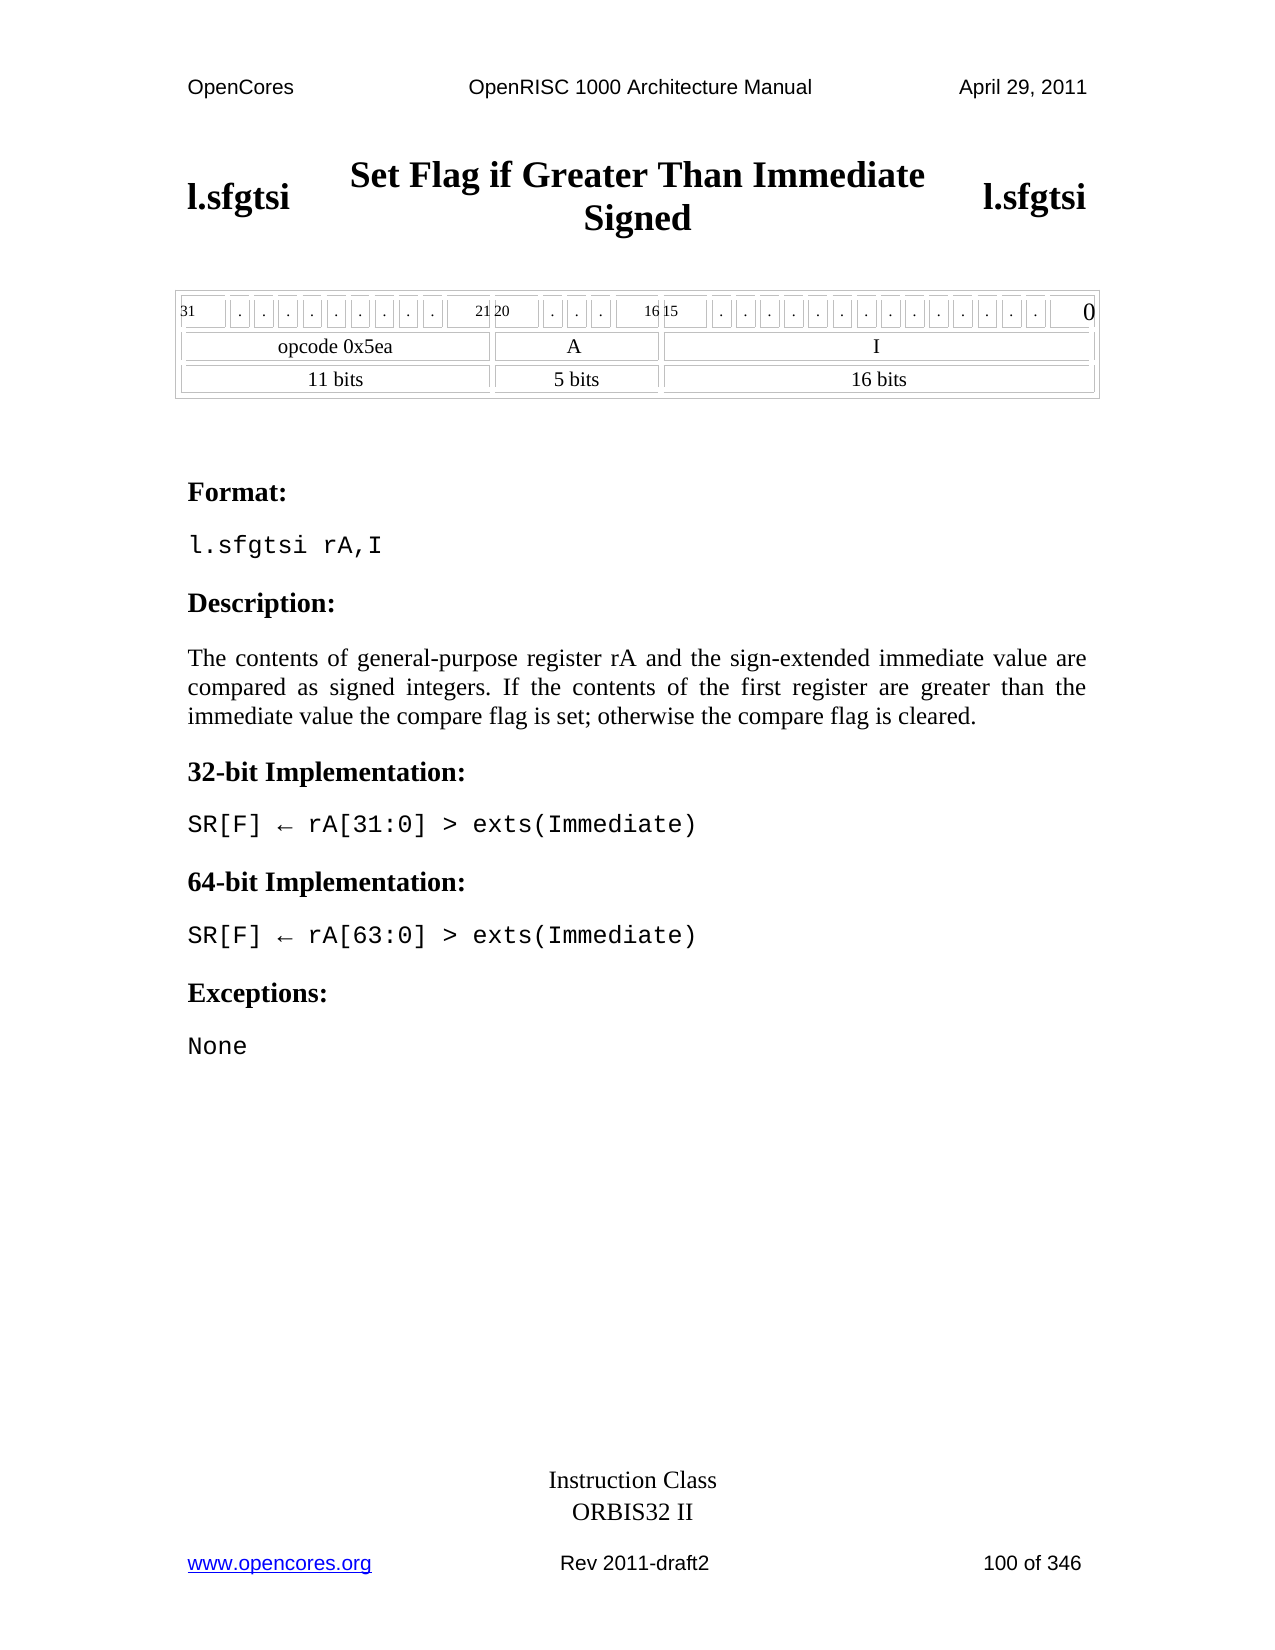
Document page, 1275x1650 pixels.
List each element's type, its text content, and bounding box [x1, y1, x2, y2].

text Exceptions: [187, 976, 1087, 1008]
text 32-bit Implementation: [187, 755, 1087, 787]
text SR[F] ← rA[31:0] > exts(Immediate) [187, 812, 1087, 840]
text None [187, 1033, 1087, 1062]
text l.sfgtsi rA,I [187, 533, 1087, 561]
text The contents of general-purpose register rA and the sign-extended immediate value are compared as signed integers. If the contents of the first register are greater than the immediate value the compare flag is set; otherwise the compare flag is cleared. [187, 643, 1087, 730]
text Format: [187, 475, 1087, 508]
text SR[F] ← rA[63:0] > exts(Immediate) [187, 923, 1087, 951]
text 64-bit Implementation: [187, 865, 1087, 898]
text Description: [187, 586, 1087, 618]
